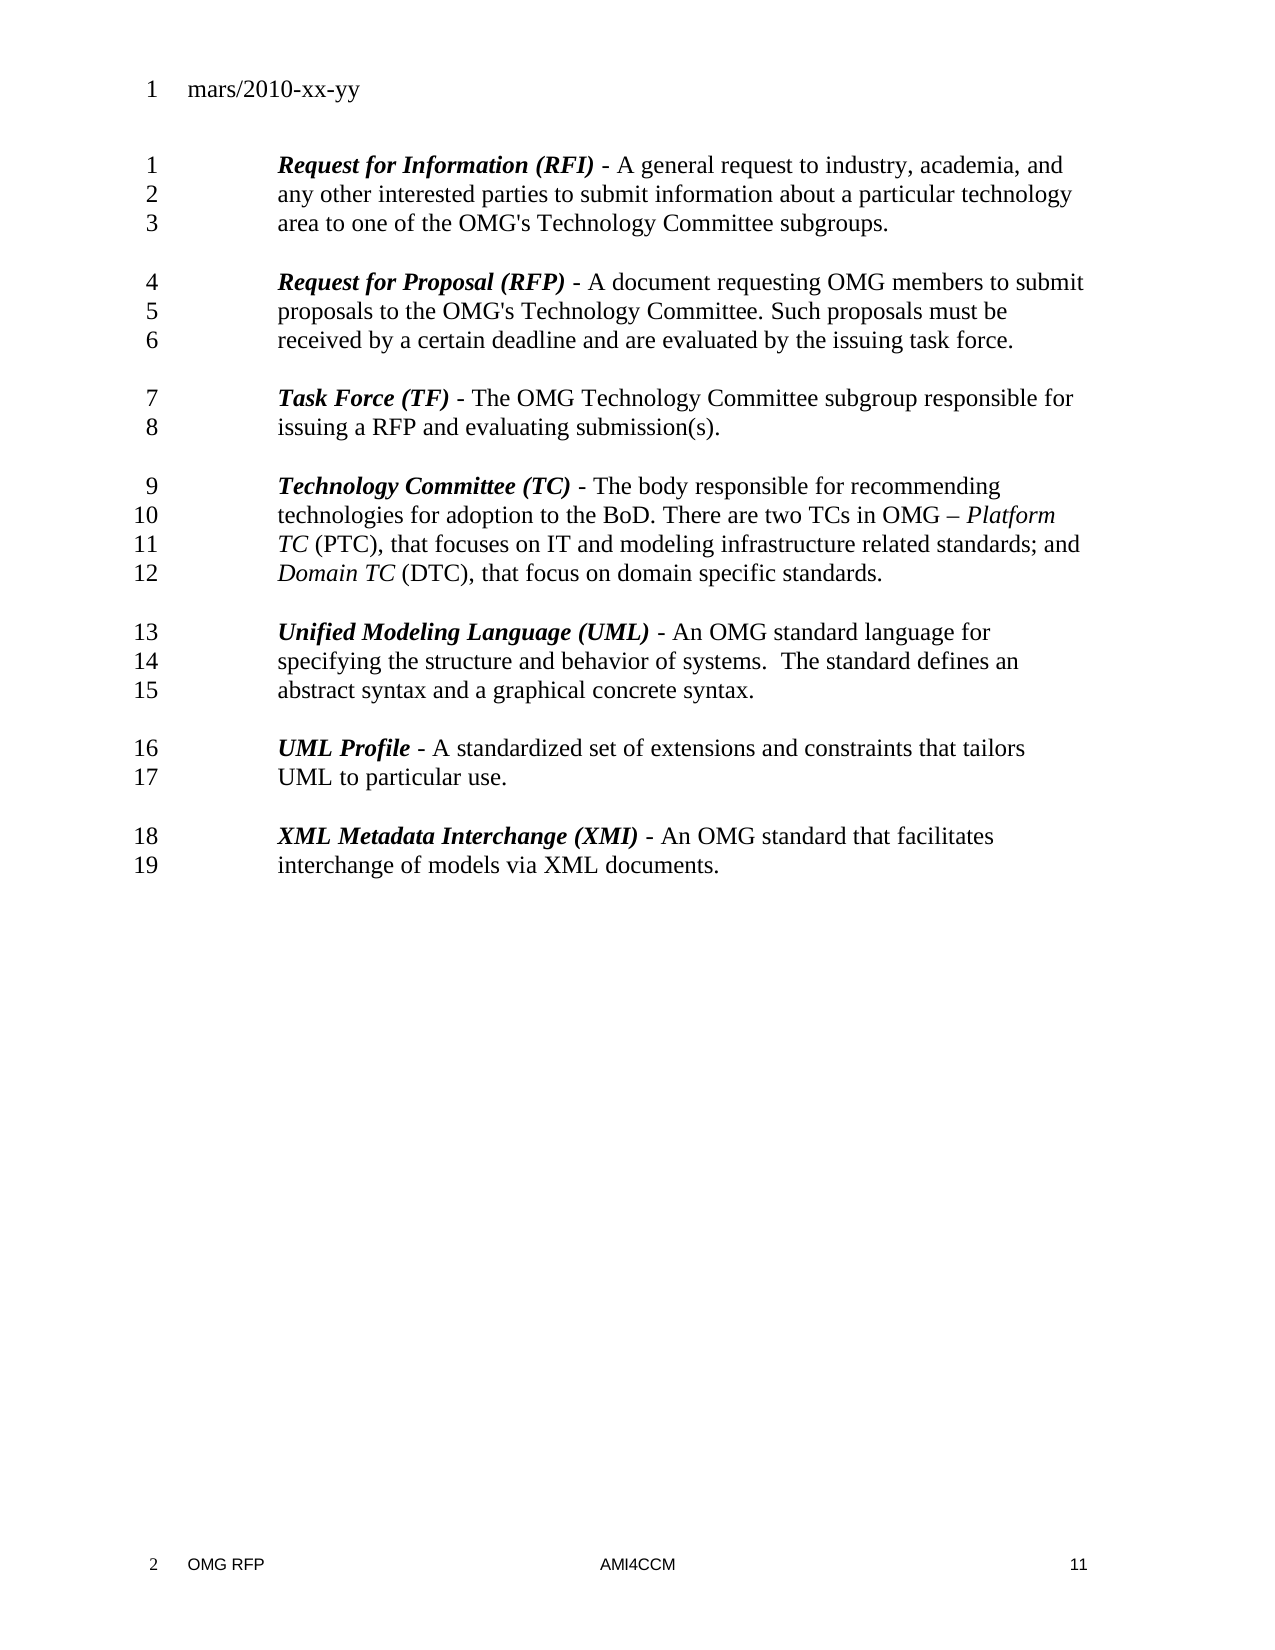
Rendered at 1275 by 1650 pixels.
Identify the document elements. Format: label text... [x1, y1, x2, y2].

text Technology Committee (TC) - The body responsible for recommending technologies for adoption to the BoD. There are two TCs in OMG – Platform TC (PTC), that focuses on IT and modeling infrastructure related standards; and Domain TC (DTC), that focus on domain specific standards. [277, 471, 1087, 587]
text Task Force (TF) - The OMG Technology Committee subgroup responsible for issuing a RFP and evaluating submission(s). [277, 383, 1087, 442]
text UML Profile - A standardized set of extensions and constraints that tailors UML to particular use. [277, 733, 1087, 792]
text Request for Information (RFI) - A general request to industry, academia, and any other interested parties to submit information about a particular technology area to one of the OMG's Technology Committee subgroups. [277, 150, 1087, 237]
text Unified Modeling Language (UML) - An OMG standard language for specifying the structure and behavior of systems. The standard defines an abstract syntax and a graphical concrete syntax. [277, 617, 1087, 704]
text XML Metadata Interchange (XMI) - An OMG standard that facilitates interchange of models via XML documents. [277, 821, 1087, 879]
text Request for Proposal (RFP) - A document requesting OMG members to submit proposals to the OMG's Technology Committee. Such proposals must be received by a certain deadline and are evaluated by the issuing task force. [277, 267, 1087, 354]
